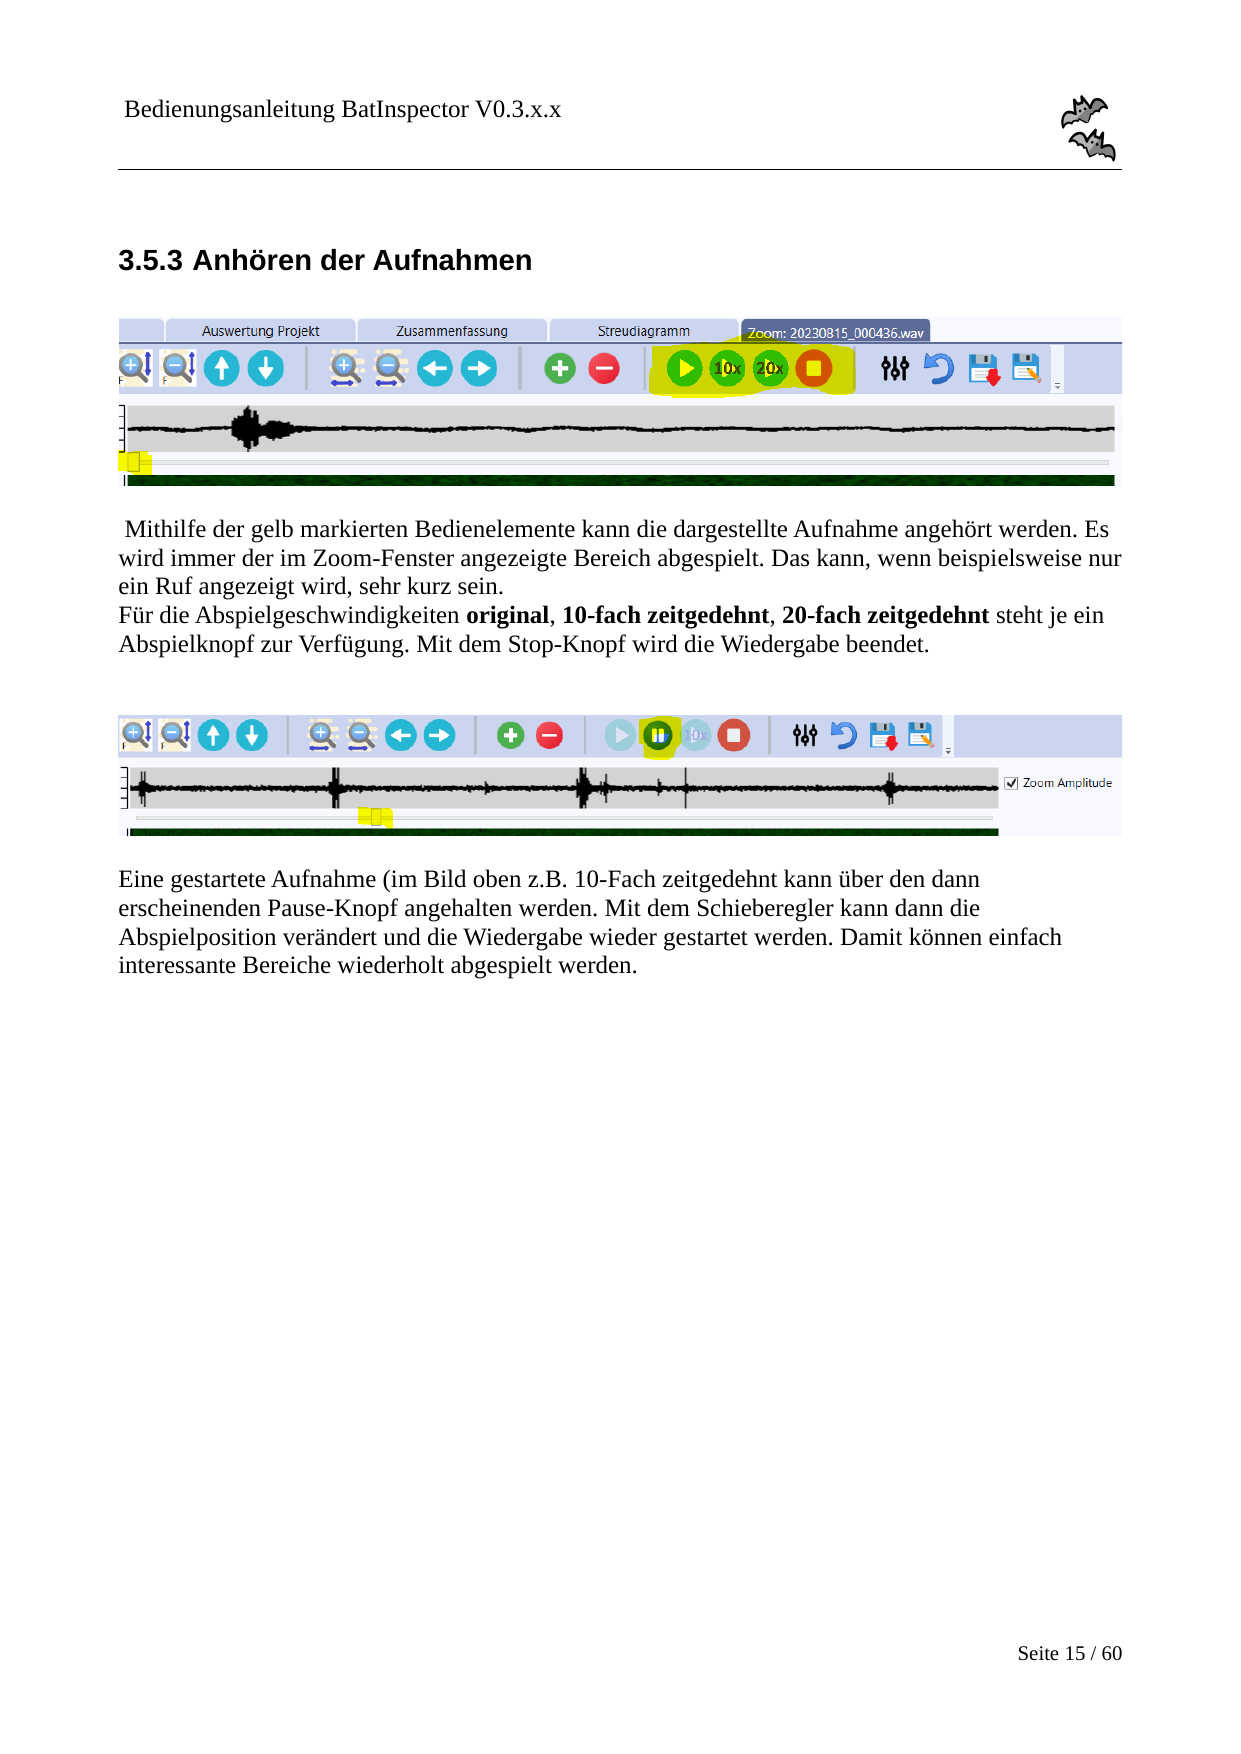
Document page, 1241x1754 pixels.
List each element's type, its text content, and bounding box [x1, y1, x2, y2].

text Eine gestartete Aufnahme (im Bild oben z.B. 10-Fach zeitgedehnt kann über den dann erscheinenden Pause-Knopf angehalten werden. Mit dem Schieberegler kann dann die Abspielposition verändert und die Wiedergabe wieder gestartet werden. Damit können einfach interessante Bereiche wiederholt abgespielt werden. [118, 864, 1122, 979]
picture [1057, 95, 1120, 162]
picture [118, 715, 1123, 836]
subtitle Anhören der Aufnahmen [118, 243, 1122, 276]
text Für die Abspielgeschwindigkeiten original, 10-fach zeitgedehnt, 20-fach zeitgedehnt steht je ein Abspielknopf zur Verfügung. Mit dem Stop-Knopf wird die Wiedergabe beendet. [118, 600, 1122, 658]
text Mithilfe der gelb markierten Bedienelemente kann die dargestellte Aufnahme angehört werden. Es wird immer der im Zoom-Fenster angezeigte Bereich abgespielt. Das kann, wenn beispielsweise nur ein Ruf angezeigt wird, sehr kurz sein. [118, 514, 1122, 600]
picture [118, 317, 1123, 486]
